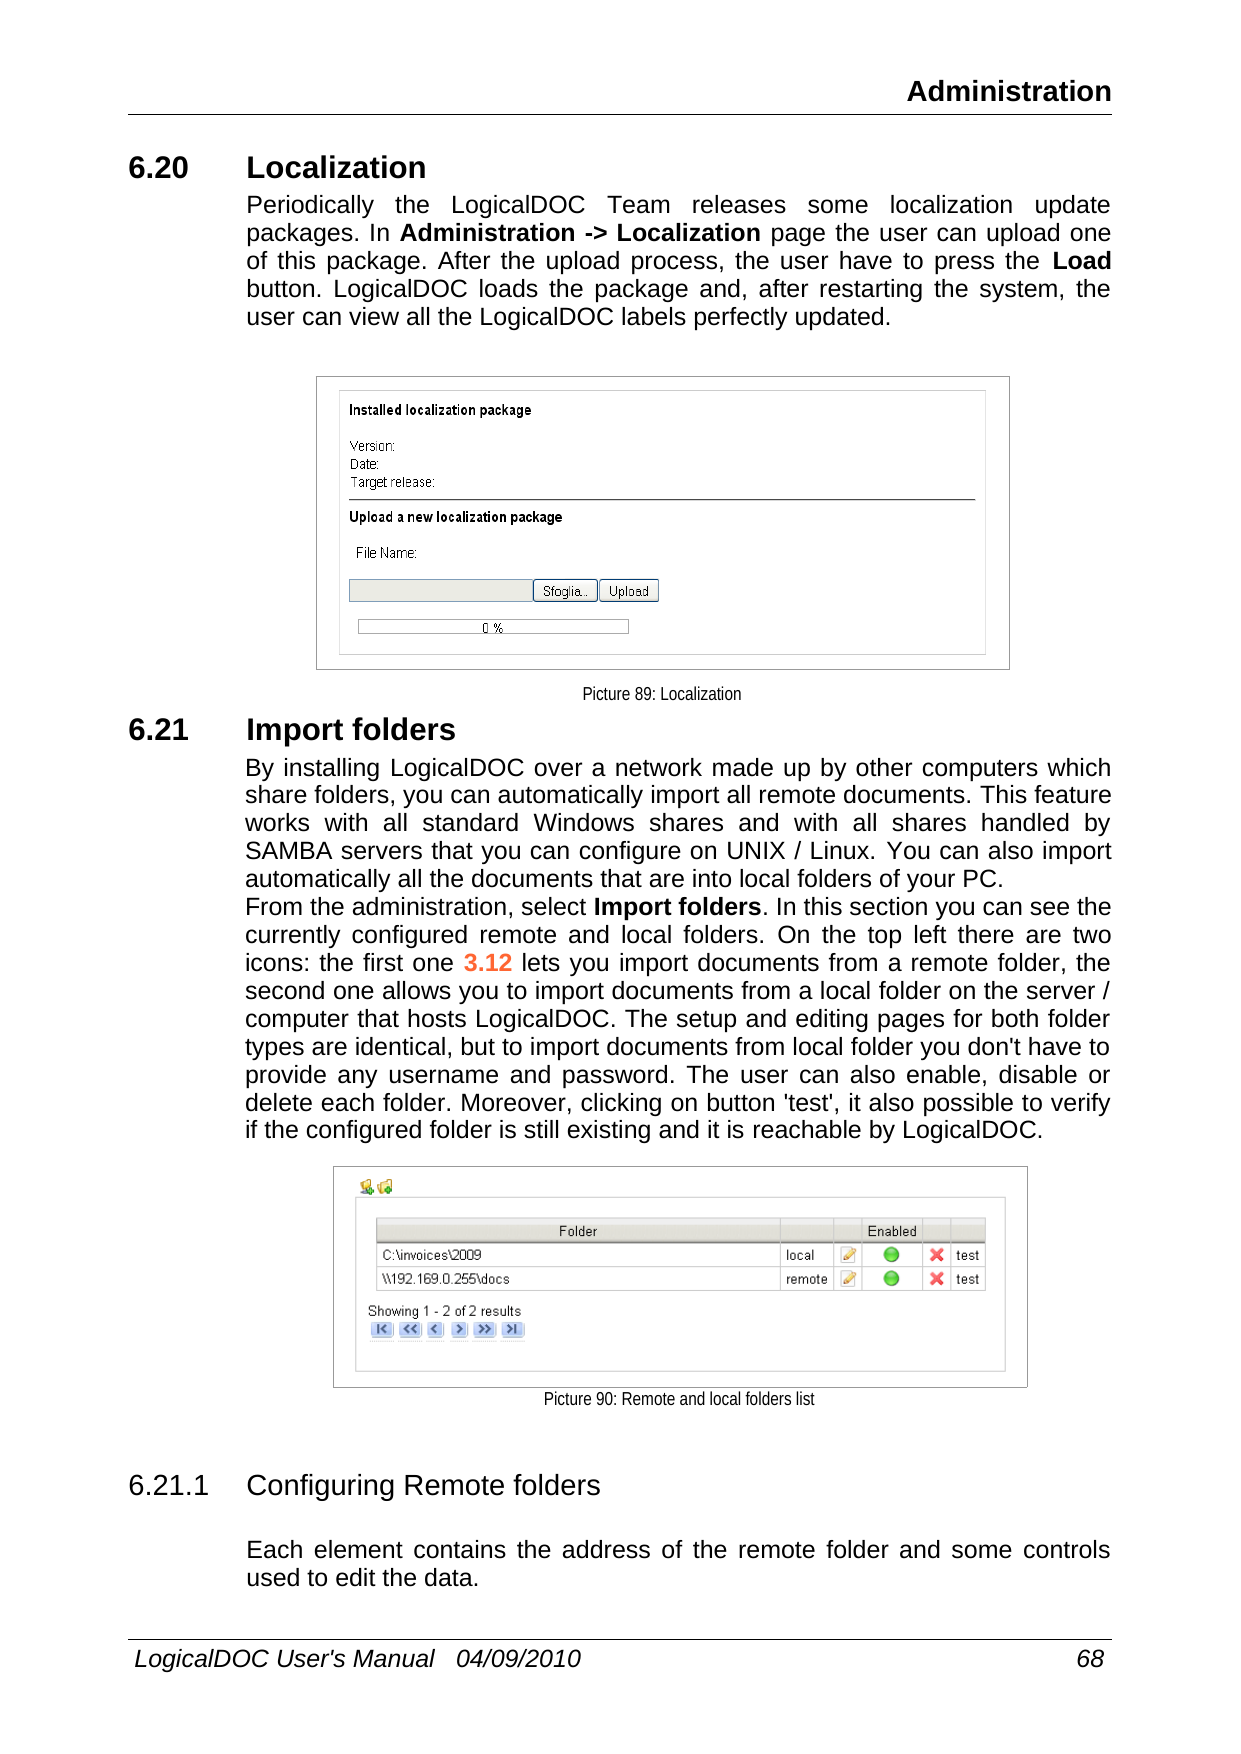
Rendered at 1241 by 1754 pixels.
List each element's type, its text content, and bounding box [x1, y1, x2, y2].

text Periodically the LogicalDOC Team releases some localization update packages. In Administration -> Localization page the user can upload one of this package. After the upload process, the user have to press the Load button. LogicalDOC loads the package and, after restarting the system, the user can view all the LogicalDOC labels perfectly updated. [246, 191, 1112, 331]
subtitle Localization [128, 150, 1112, 185]
text By installing LogicalDOC over a network made up by other computers which share folders, you can automatically import all remote documents. This feature works with all standard Windows shares and with all shares handled by SAMBA servers that you can configure on UNIX / Linux. You can also import automatically all the documents that are into local folders of your PC. [245, 753, 1112, 893]
subtitle Configuring Remote folders [128, 1469, 1112, 1502]
picture [332, 385, 993, 661]
list Picture 89: Localization [316, 670, 1008, 704]
subtitle Import folders [128, 661, 1112, 747]
text Each element contains the address of the remote folder and some controls used to edit the data. [246, 1536, 1112, 1592]
text Picture 90: Remote and local folders list [333, 1388, 1025, 1409]
text From the administration, select Import folders. In this section you can see the currently configured remote and local folders. On the top left there are two icons: the first one 3.12 lets you import documents from a remote folder, the second one allows you to import documents from a local folder on the server / computer that hosts LogicalDOC. The setup and editing pages for both folder types are identical, but to import documents from local folder you don't have to provide any username and password. The user can also enable, disable or delete each folder. Moreover, clicking on button 'test', it also possible to verify if the configured folder is still existing and it is reachable by LogicalDOC. [245, 893, 1112, 1144]
